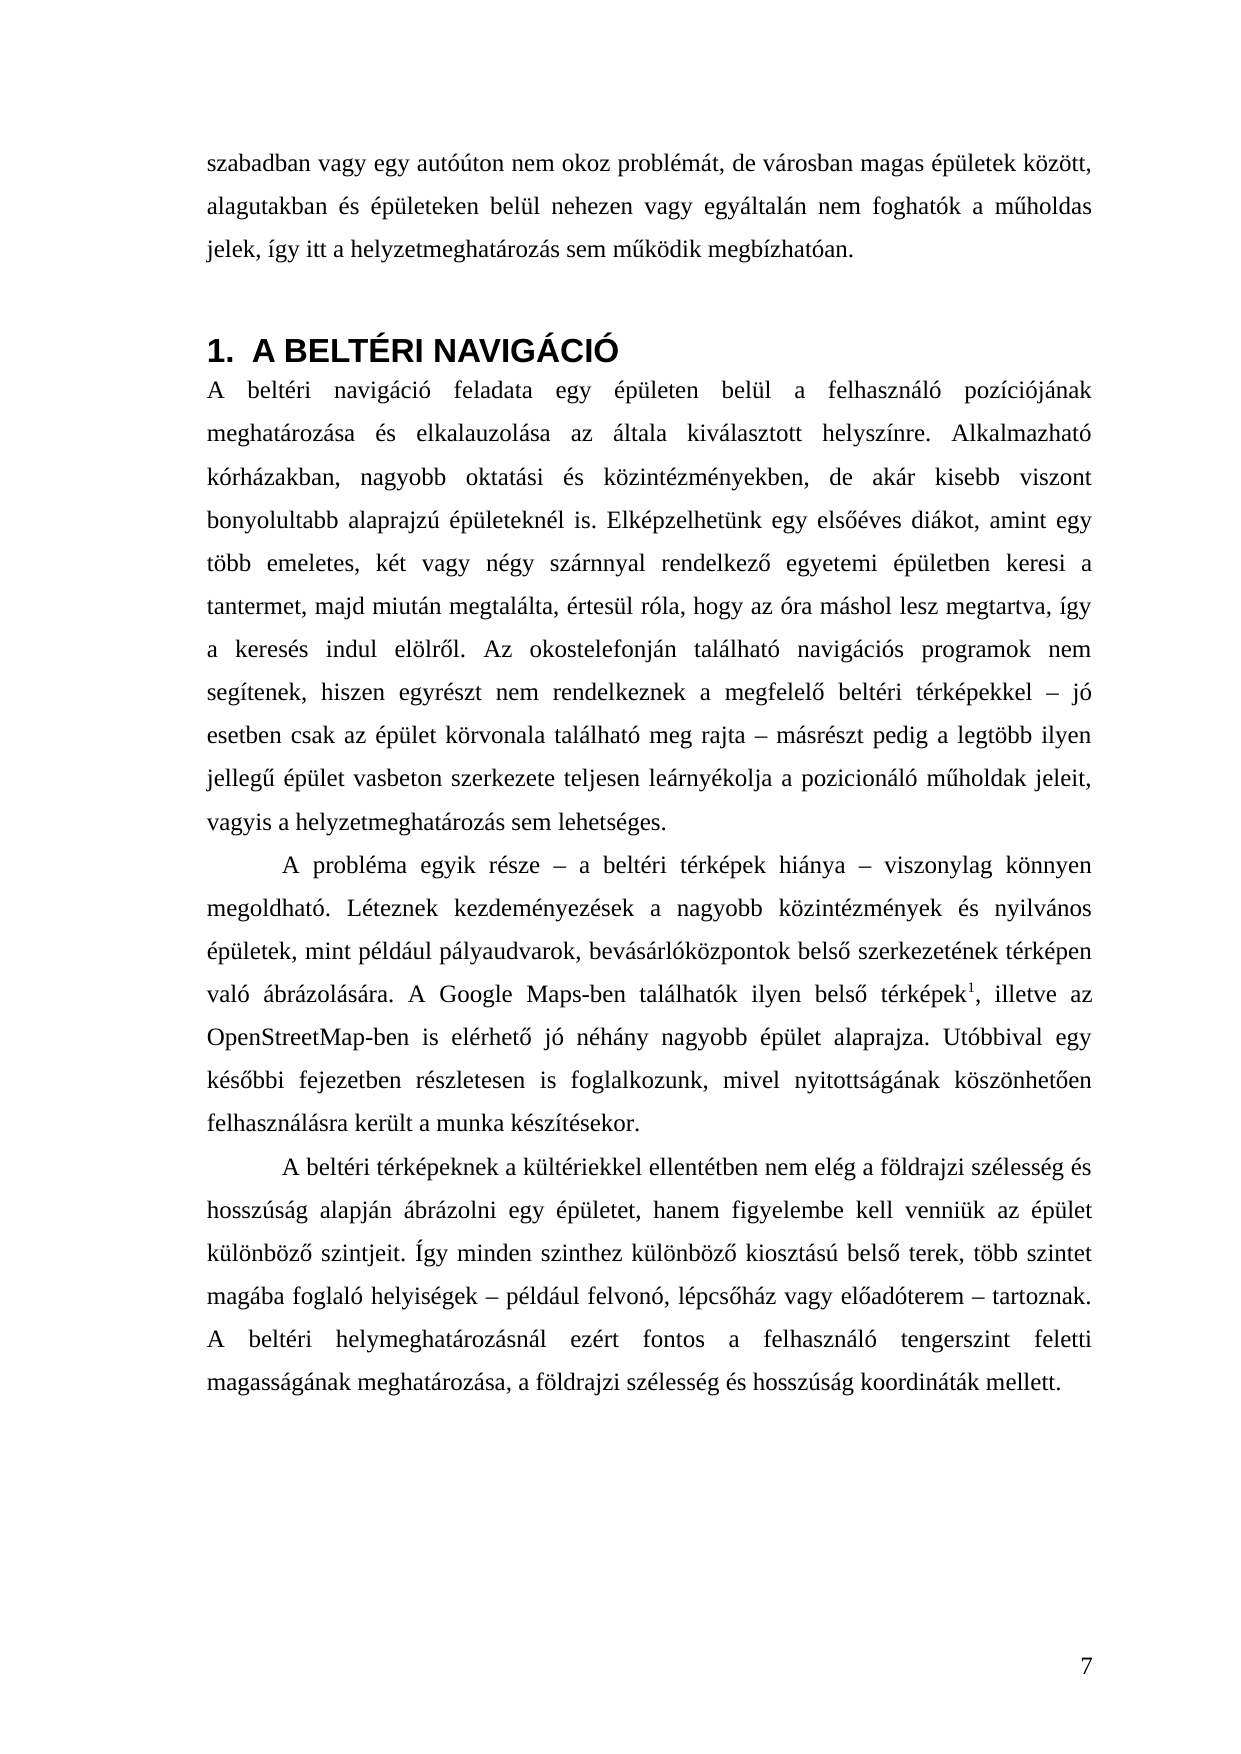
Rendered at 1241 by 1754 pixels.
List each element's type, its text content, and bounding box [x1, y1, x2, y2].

text szabadban vagy egy autóúton nem okoz problémát, de városban magas épületek között, alagutakban és épületeken belül nehezen vagy egyáltalán nem foghatók a műholdas jelek, így itt a helyzetmeghatározás sem működik megbízhatóan. [207, 148, 1093, 263]
subtitle A BELTÉRI NAVIGÁCIÓ [207, 331, 1093, 369]
text A probléma egyik része – a beltéri térképek hiánya – viszonylag könnyen megoldható. Léteznek kezdeményezések a nagyobb közintézmények és nyilvános épületek, mint például pályaudvarok, bevásárlóközpontok belső szerkezetének térképen való ábrázolására. A Google Maps-ben találhatók ilyen belső térképek1, illetve az OpenStreetMap-ben is elérhető jó néhány nagyobb épület alaprajza. Utóbbival egy későbbi fejezetben részletesen is foglalkozunk, mivel nyitottságának köszönhetően felhasználásra került a munka készítésekor. [207, 850, 1093, 1137]
text A beltéri térképeknek a kültériekkel ellentétben nem elég a földrajzi szélesség és hosszúság alapján ábrázolni egy épületet, hanem figyelembe kell venniük az épület különböző szintjeit. Így minden szinthez különböző kiosztású belső terek, több szintet magába foglaló helyiségek – például felvonó, lépcsőház vagy előadóterem – tartoznak. A beltéri helymeghatározásnál ezért fontos a felhasználó tengerszint feletti magasságának meghatározása, a földrajzi szélesség és hosszúság koordináták mellett. [207, 1152, 1093, 1396]
text A beltéri navigáció feladata egy épületen belül a felhasználó pozíciójának meghatározása és elkalauzolása az általa kiválasztott helyszínre. Alkalmazható kórházakban, nagyobb oktatási és közintézményekben, de akár kisebb viszont bonyolultabb alaprajzú épületeknél is. Elképzelhetünk egy elsőéves diákot, amint egy több emeletes, két vagy négy szárnnyal rendelkező egyetemi épületben keresi a tantermet, majd miután megtalálta, értesül róla, hogy az óra máshol lesz megtartva, így a keresés indul elölről. Az okostelefonján található navigációs programok nem segítenek, hiszen egyrészt nem rendelkeznek a megfelelő beltéri térképekkel – jó esetben csak az épület körvonala található meg rajta – másrészt pedig a legtöbb ilyen jellegű épület vasbeton szerkezete teljesen leárnyékolja a pozicionáló műholdak jeleit, vagyis a helyzetmeghatározás sem lehetséges. [207, 375, 1093, 835]
